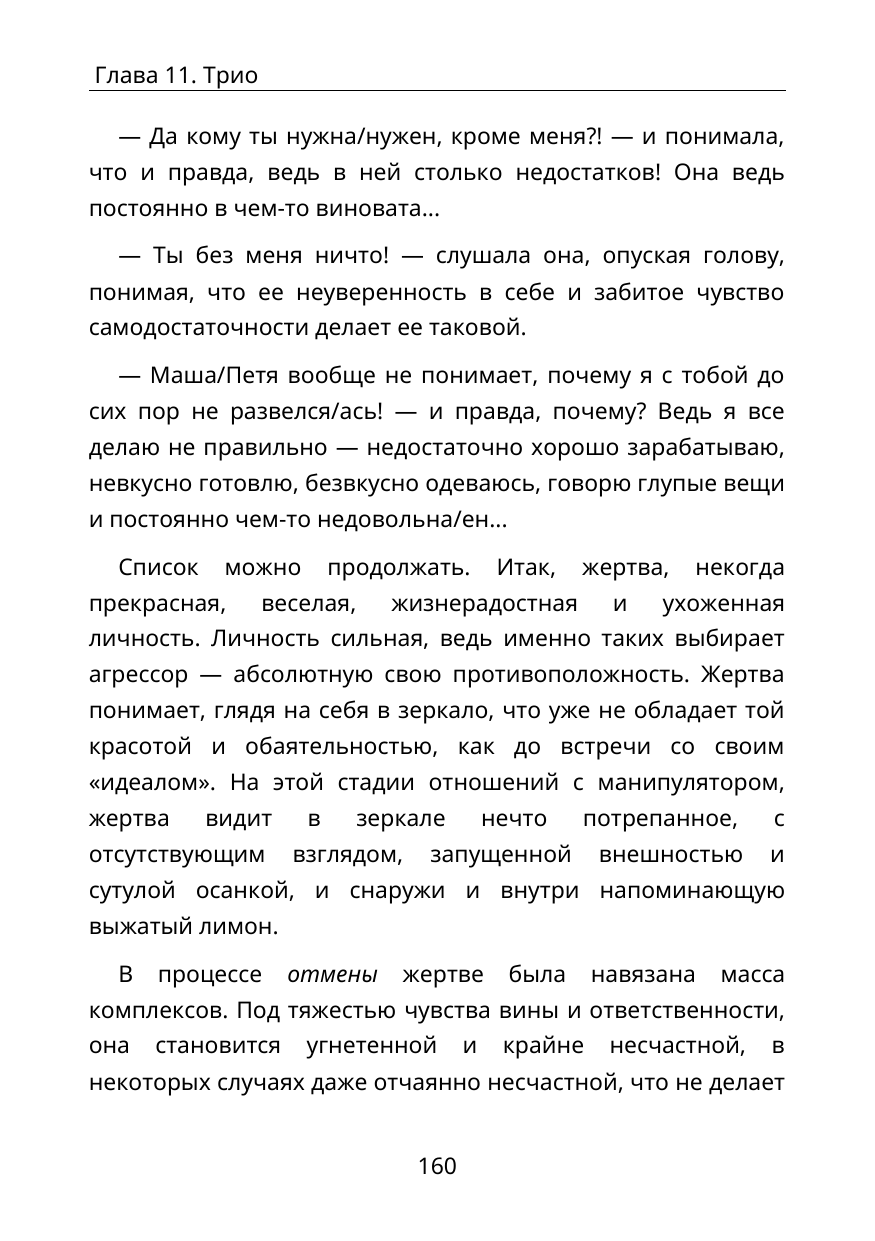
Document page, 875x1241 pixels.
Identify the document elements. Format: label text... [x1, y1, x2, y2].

text Список можно продолжать. Итак, жертва, некогда прекрасная, веселая, жизнерадостная и ухоженная личность. Личность сильная, ведь именно таких выбирает агрессор — абсолютную свою противоположность. Жертва понимает, глядя на себя в зеркало, что уже не обладает той красотой и обаятельностью, как до встречи со своим «идеалом». На этой стадии отношений с манипулятором, жертва видит в зеркале нечто потрепанное, с отсутствующим взглядом, запущенной внешностью и сутулой осанкой, и снаружи и внутри напоминающую выжатый лимон. [88, 551, 786, 941]
text — Ты без меня ничто! — слушала она, опуская голову, понимая, что ее неуверенность в себе и забитое чувство самодостаточности делает ее таковой. [88, 239, 786, 343]
text — Да кому ты нужна/нужен, кроме меня?! — и понимала, что и правда, ведь в ней столько недостатков! Она ведь постоянно в чем-то виновата... [88, 120, 786, 223]
text В процессе отмены жертве была навязана масса комплексов. Под тяжестью чувства вины и ответственности, она становится угнетенной и крайне несчастной, в некоторых случаях даже отчаянно несчастной, что не делает [88, 958, 786, 1097]
text — Маша/Петя вообще не понимает, почему я с тобой до сих пор не развелся/ась! — и правда, почему? Ведь я все делаю не правильно — недостаточно хорошо зарабатываю, невкусно готовлю, безвкусно одеваюсь, говорю глупые вещи и постоянно чем-то недовольна/ен... [88, 359, 786, 534]
